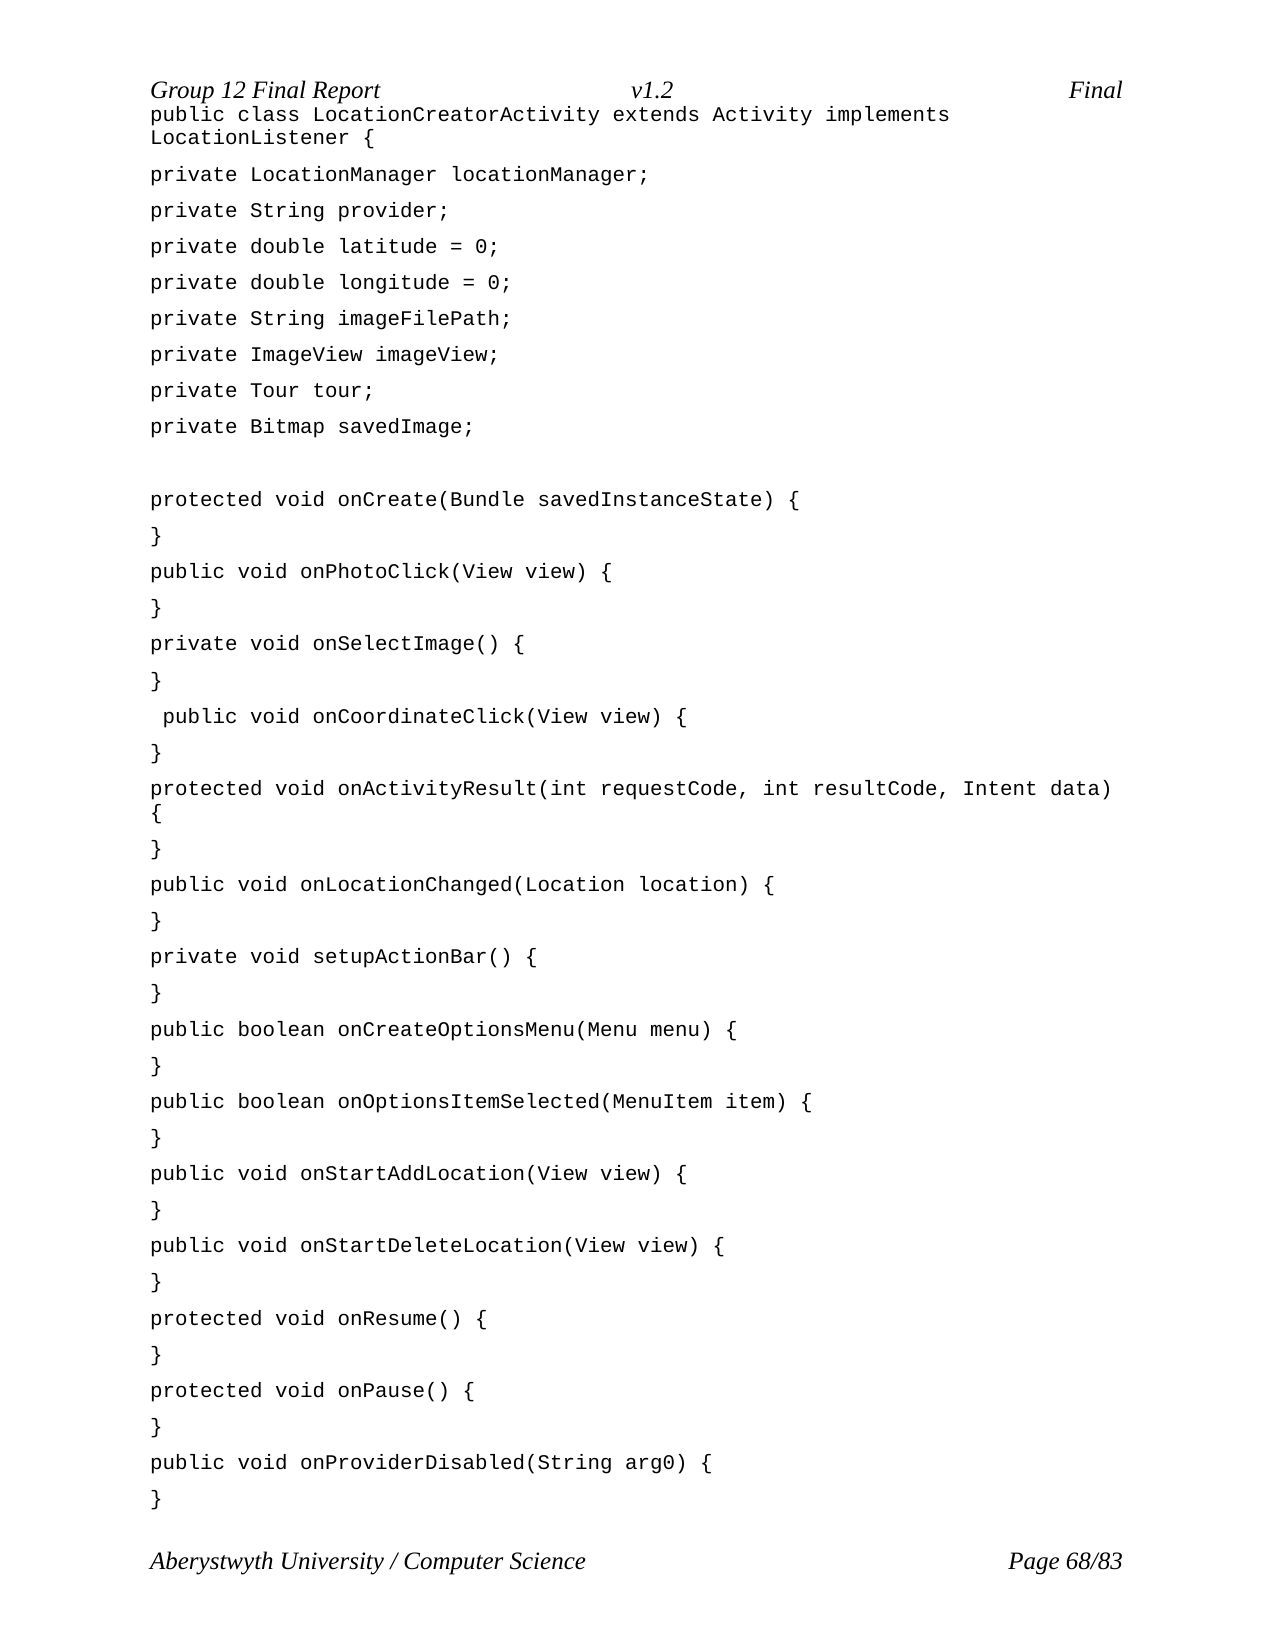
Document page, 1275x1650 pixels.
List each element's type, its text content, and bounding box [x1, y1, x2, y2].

text } [150, 982, 1125, 1006]
text public void onCoordinateClick(View view) { [150, 706, 1125, 729]
text } [150, 838, 1125, 861]
text } [150, 1344, 1125, 1367]
text protected void onCreate(Bundle savedInstanceState) { [150, 489, 1125, 512]
text public void onStartAddLocation(View view) { [150, 1163, 1125, 1187]
text private LocationManager locationManager; [150, 163, 1125, 187]
text } [150, 1055, 1125, 1078]
text private Tour tour; [150, 380, 1125, 404]
text } [150, 1416, 1125, 1440]
text } [150, 669, 1125, 693]
text public boolean onCreateOptionsMenu(Menu menu) { [150, 1018, 1125, 1042]
text public void onLocationChanged(Location location) { [150, 874, 1125, 898]
text public void onStartDeleteLocation(View view) { [150, 1235, 1125, 1259]
text } [150, 1488, 1125, 1512]
text protected void onResume() { [150, 1308, 1125, 1331]
text private double longitude = 0; [150, 272, 1125, 296]
text public void onProviderDisabled(String arg0) { [150, 1452, 1125, 1476]
text private String imageFilePath; [150, 308, 1125, 332]
text } [150, 910, 1125, 934]
text } [150, 525, 1125, 549]
text public boolean onOptionsItemSelected(MenuItem item) { [150, 1091, 1125, 1114]
text private double latitude = 0; [150, 236, 1125, 259]
text private void onSelectImage() { [150, 633, 1125, 657]
text } [150, 1272, 1125, 1295]
text } [150, 742, 1125, 766]
text protected void onPause() { [150, 1380, 1125, 1404]
text private ImageView imageView; [150, 344, 1125, 368]
text protected void onActivityResult(int requestCode, int resultCode, Intent data) { [150, 778, 1125, 825]
text public void onPhotoClick(View view) { [150, 561, 1125, 585]
text } [150, 1199, 1125, 1223]
text private String provider; [150, 200, 1125, 223]
text private void setupActionBar() { [150, 946, 1125, 970]
text } [150, 1127, 1125, 1151]
text } [150, 597, 1125, 621]
text public class LocationCreatorActivity extends Activity implements LocationListener { [150, 104, 1125, 151]
text private Bitmap savedImage; [150, 417, 1125, 440]
